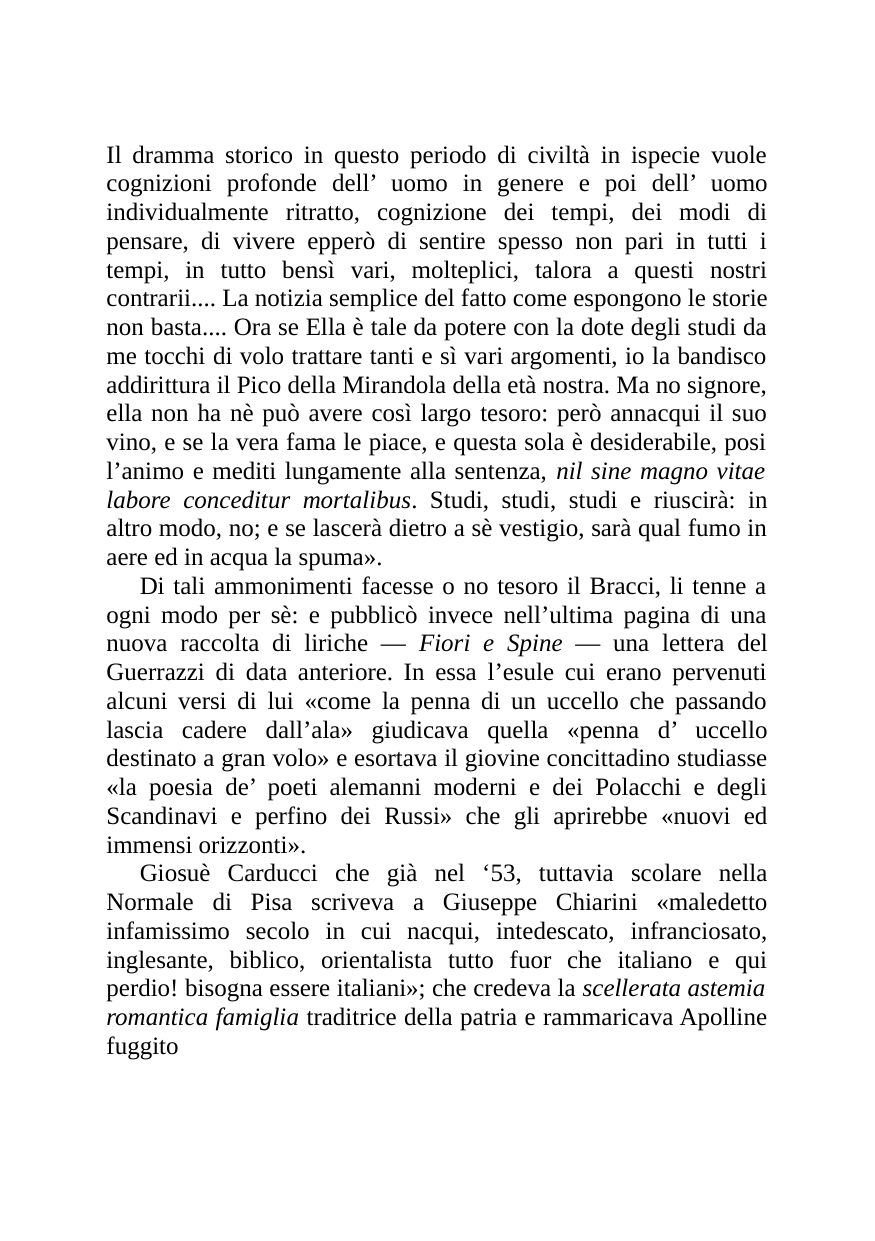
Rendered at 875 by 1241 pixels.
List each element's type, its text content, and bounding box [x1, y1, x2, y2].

text Di tali ammonimenti facesse o no tesoro il Bracci, li tenne a ogni modo per sè: e pubblicò invece nell’ultima pagina di una nuova raccolta di liriche — Fiori e Spine — una lettera del Guerrazzi di data anteriore. In essa l’esule cui erano pervenuti alcuni versi di lui «come la penna di un uccello che passando lascia cadere dall’ala» giudicava quella «penna d’ uccello destinato a gran volo» e esortava il giovine concittadino studiasse «la poesia de’ poeti alemanni moderni e dei Polacchi e degli Scandinavi e perfino dei Russi» che gli aprirebbe «nuovi ed immensi orizzonti». [106, 571, 768, 858]
text Il dramma storico in questo periodo di civiltà in ispecie vuole cognizioni profonde dell’ uomo in genere e poi dell’ uomo individualmente ritratto, cognizione dei tempi, dei modi di pensare, di vivere epperò di sentire spesso non pari in tutti i tempi, in tutto bensì vari, molteplici, talora a questi nostri contrarii.... La notizia semplice del fatto come espongono le storie non basta.... Ora se Ella è tale da potere con la dote degli studi da me tocchi di volo trattare tanti e sì vari argomenti, io la bandisco addirittura il Pico della Mirandola della età nostra. Ma no signore, ella non ha nè può avere così largo tesoro: però annacqui il suo vino, e se la vera fama le piace, e questa sola è desiderabile, posi l’animo e mediti lungamente alla sentenza, nil sine magno vitae labore conceditur mortalibus. Studi, studi, studi e riuscirà: in altro modo, no; e se lascerà dietro a sè vestigio, sarà qual fumo in aere ed in acqua la spuma». [106, 140, 768, 571]
text Giosuè Carducci che già nel ‘53, tuttavia scolare nella Normale di Pisa scriveva a Giuseppe Chiarini «maledetto infamissimo secolo in cui nacqui, intedescato, infranciosato, inglesante, biblico, orientalista tutto fuor che italiano e qui perdio! bisogna essere italiani»; che credeva la scellerata astemia romantica famiglia traditrice della patria e rammaricava Apolline fuggito [106, 858, 768, 1060]
